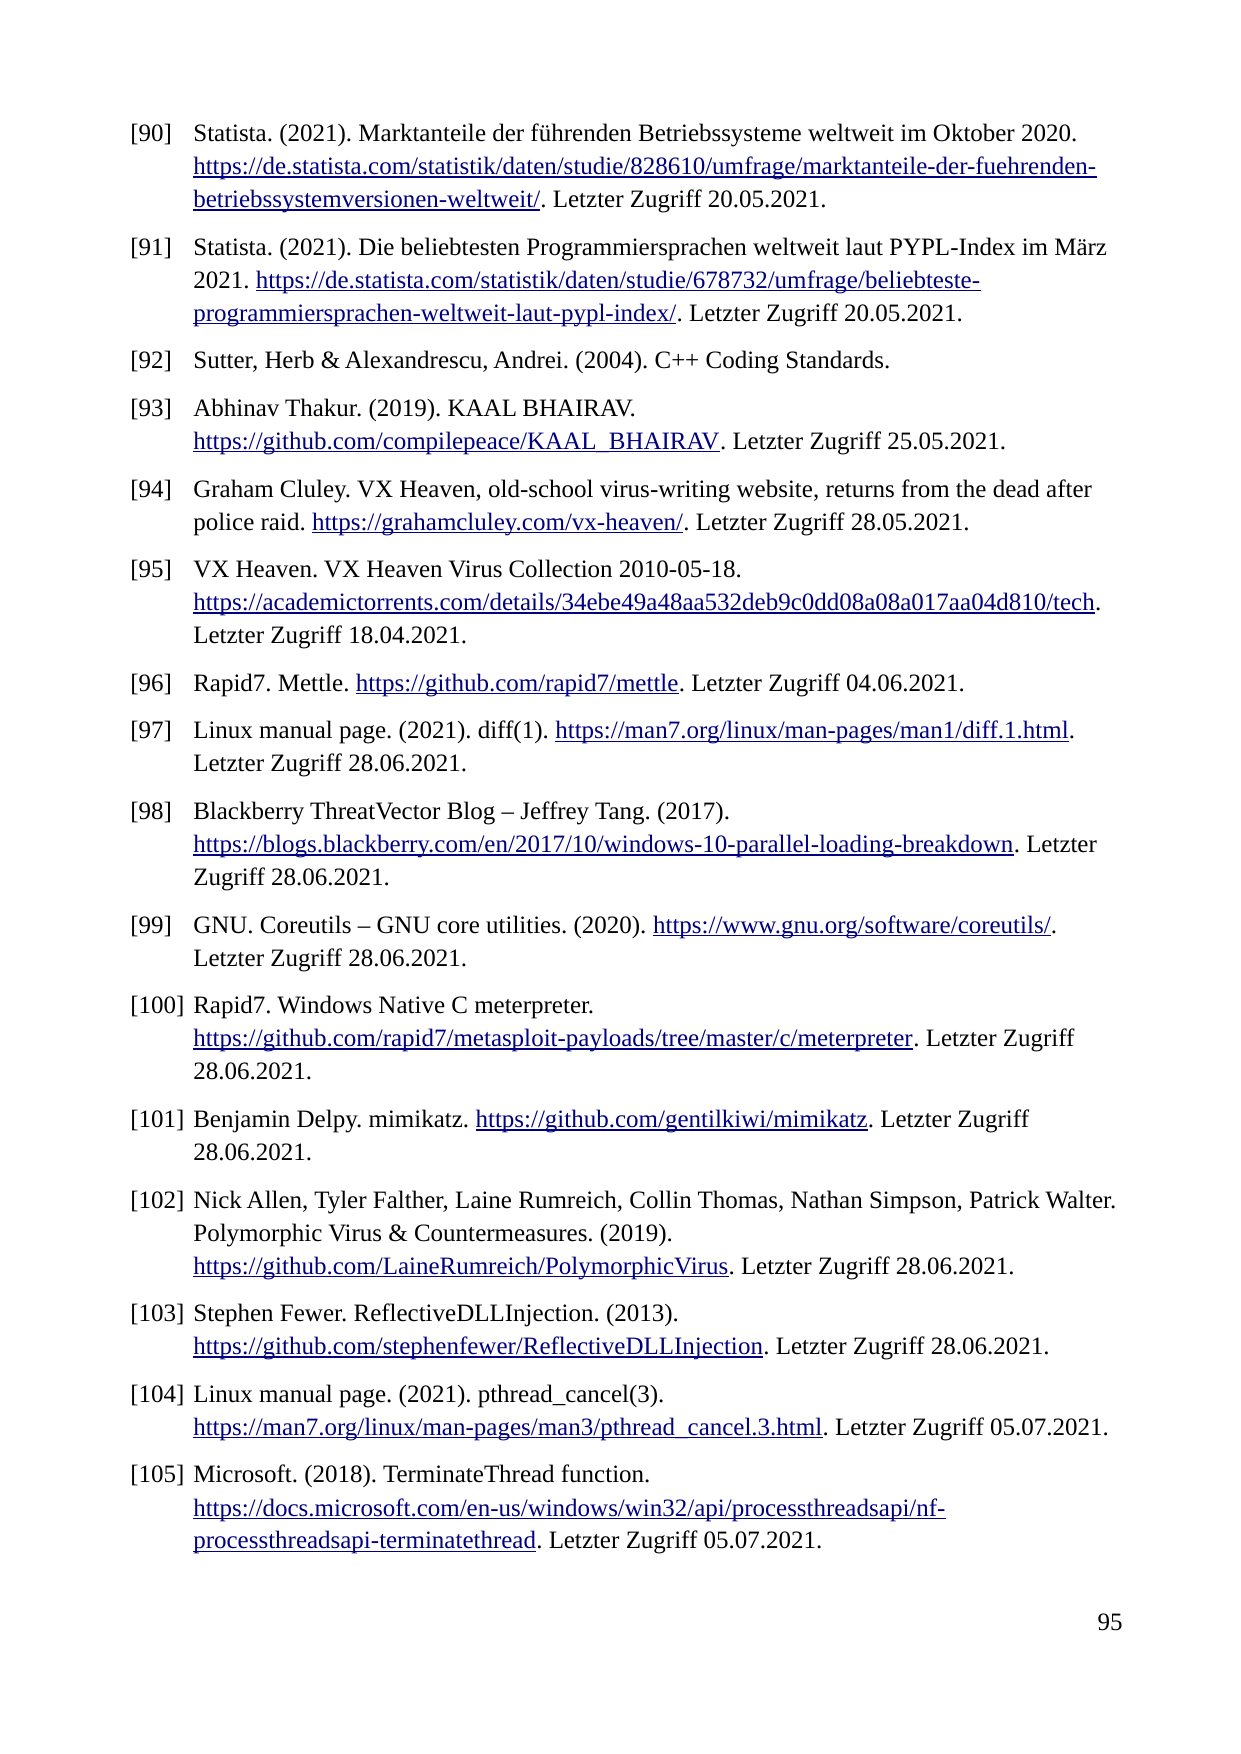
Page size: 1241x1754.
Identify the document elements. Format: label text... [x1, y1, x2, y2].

list Blackberry ThreatVector Blog – Jeffrey Tang. (2017). https://blogs.blackberry.com/en/2017/10/windows-10-parallel-loading-breakdown. Letzter Zugriff 28.06.2021. [130, 796, 1122, 891]
list GNU. Coreutils – GNU core utilities. (2020). https://www.gnu.org/software/coreutils/. Letzter Zugriff 28.06.2021. [130, 910, 1122, 972]
list Rapid7. Windows Native C meterpreter. https://github.com/rapid7/metasploit-payloads/tree/master/c/meterpreter. Letzter Zugriff 28.06.2021. [130, 990, 1122, 1085]
list Statista. (2021). Die beliebtesten Programmiersprachen weltweit laut PYPL-Index im März 2021. https://de.statista.com/statistik/daten/studie/678732/umfrage/beliebteste-programmiersprachen-weltweit-laut-pypl-index/. Letzter Zugriff 20.05.2021. [130, 232, 1122, 327]
list Stephen Fewer. ReflectiveDLLInjection. (2013). https://github.com/stephenfewer/ReflectiveDLLInjection. Letzter Zugriff 28.06.2021. [130, 1298, 1122, 1360]
list Microsoft. (2018). TerminateThread function. https://docs.microsoft.com/en-us/windows/win32/api/processthreadsapi/nf-processthreadsapi-terminatethread. Letzter Zugriff 05.07.2021. [130, 1459, 1122, 1554]
list Benjamin Delpy. mimikatz. https://github.com/gentilkiwi/mimikatz. Letzter Zugriff 28.06.2021. [130, 1104, 1122, 1166]
list Sutter, Herb & Alexandrescu, Andrei. (2004). C++ Coding Standards. [130, 345, 1122, 374]
list Abhinav Thakur. (2019). KAAL BHAIRAV. https://github.com/compilepeace/KAAL_BHAIRAV. Letzter Zugriff 25.05.2021. [130, 393, 1122, 455]
list Statista. (2021). Marktanteile der führenden Betriebssysteme weltweit im Oktober 2020. https://de.statista.com/statistik/daten/studie/828610/umfrage/marktanteile-der-fuehrenden-betriebssystemversionen-weltweit/. Letzter Zugriff 20.05.2021. [130, 118, 1122, 213]
list VX Heaven. VX Heaven Virus Collection 2010-05-18. https://academictorrents.com/details/34ebe49a48aa532deb9c0dd08a08a017aa04d810/tech. Letzter Zugriff 18.04.2021. [130, 554, 1122, 649]
list Linux manual page. (2021). diff(1). https://man7.org/linux/man-pages/man1/diff.1.html. Letzter Zugriff 28.06.2021. [130, 716, 1122, 777]
list Rapid7. Mettle. https://github.com/rapid7/mettle. Letzter Zugriff 04.06.2021. [130, 668, 1122, 697]
list Nick Allen, Tyler Falther, Laine Rumreich, Collin Thomas, Nathan Simpson, Patrick Walter. Polymorphic Virus & Countermeasures. (2019). https://github.com/LaineRumreich/PolymorphicVirus. Letzter Zugriff 28.06.2021. [130, 1185, 1122, 1279]
list Linux manual page. (2021). pthread_cancel(3). https://man7.org/linux/man-pages/man3/pthread_cancel.3.html. Letzter Zugriff 05.07.2021. [130, 1379, 1122, 1441]
list Graham Cluley. VX Heaven, old-school virus-writing website, returns from the dead after police raid. https://grahamcluley.com/vx-heaven/. Letzter Zugriff 28.05.2021. [130, 474, 1122, 535]
